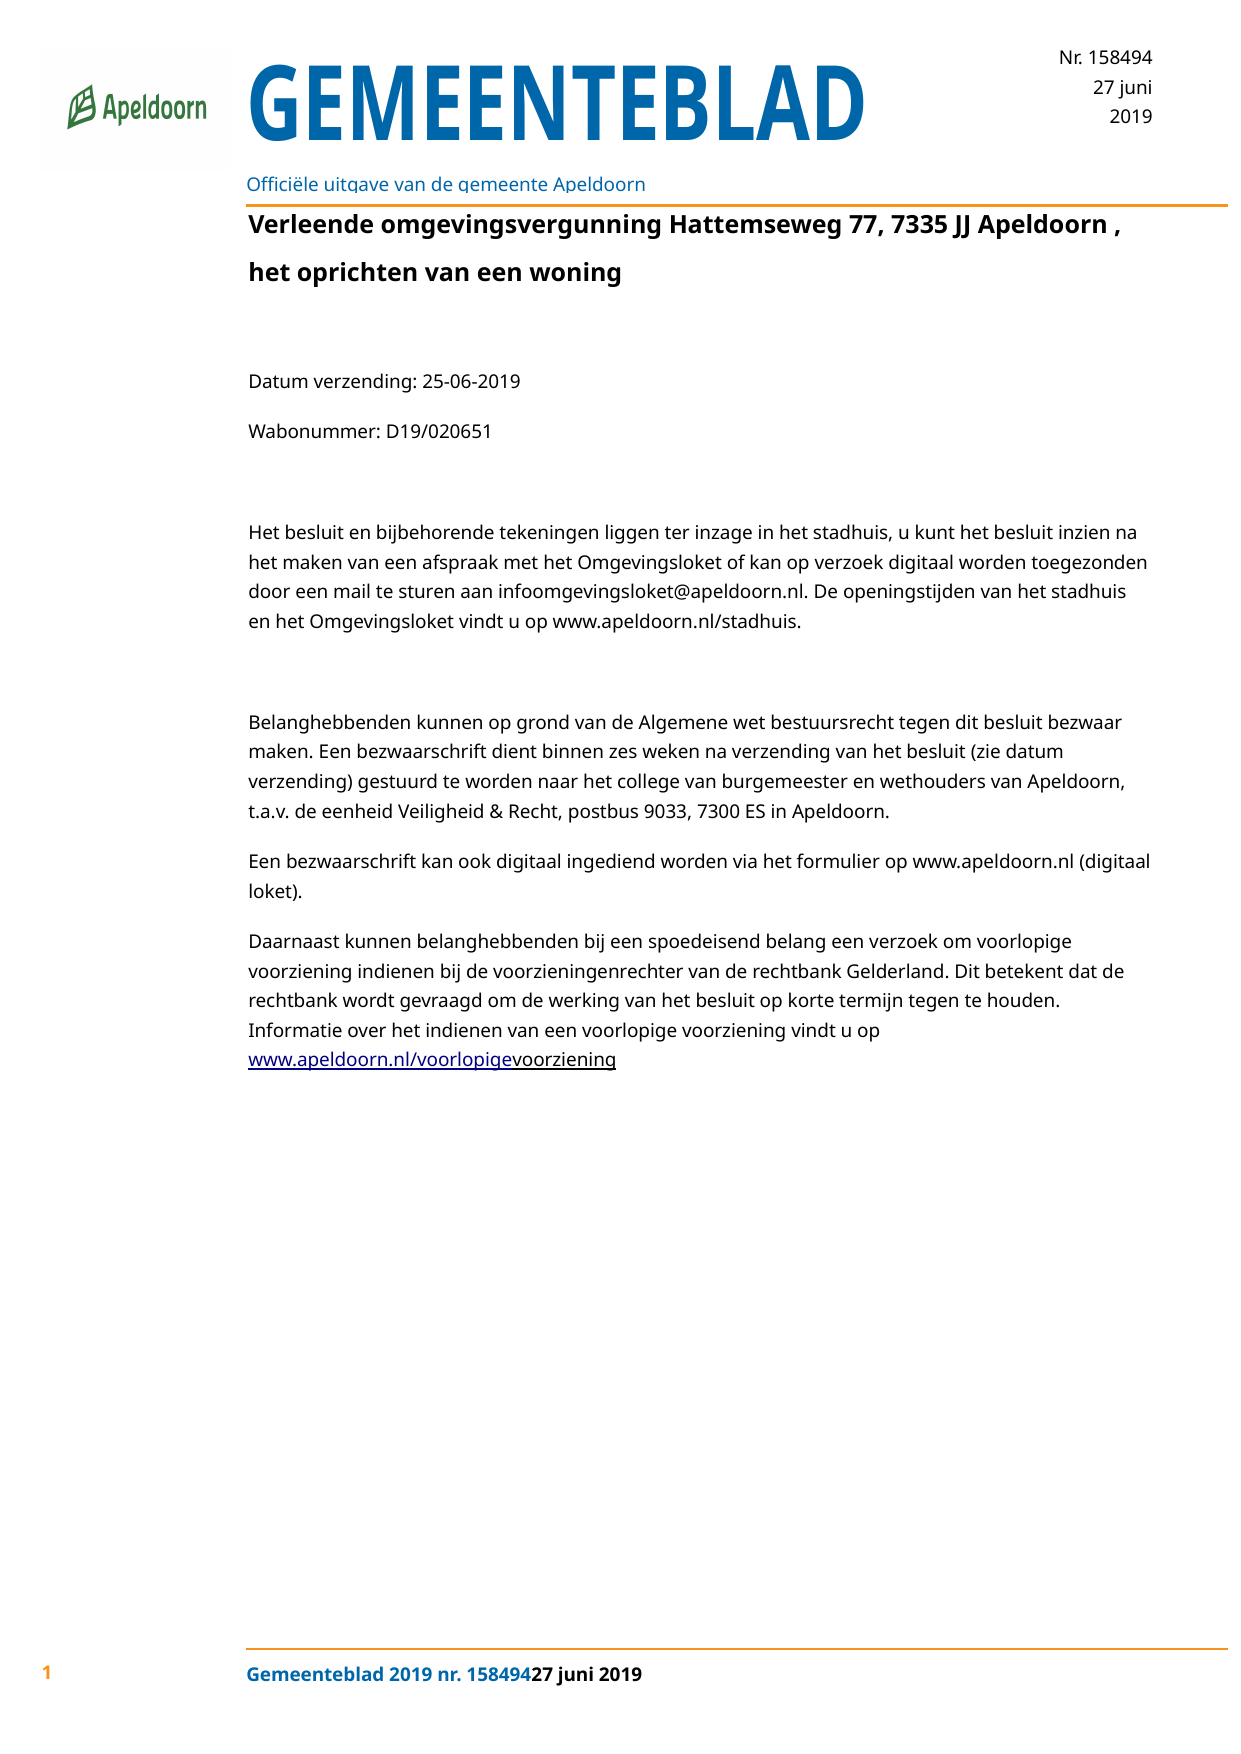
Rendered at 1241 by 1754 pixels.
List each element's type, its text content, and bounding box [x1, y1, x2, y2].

text Belanghebbenden kunnen op grond van de Algemene wet bestuursrecht tegen dit besluit bezwaar maken. Een bezwaarschrift dient binnen zes weken na verzending van het besluit (zie datum verzending) gestuurd te worden naar het college van burgemeester en wethouders van Apeldoorn, t.a.v. de eenheid Veiligheid & Recht, postbus 9033, 7300 ES in Apeldoorn. [248, 709, 1152, 824]
text Wabonummer: D19/020651 [248, 419, 1152, 444]
picture [41, 47, 231, 172]
text Een bezwaarschrift kan ook digitaal ingediend worden via het formulier op www.apeldoorn.nl (digitaal loket). [248, 848, 1152, 904]
text Datum verzending: 25-06-2019 [248, 368, 1152, 394]
text Het besluit en bijbehorende tekeningen liggen ter inzage in het stadhuis, u kunt het besluit inzien na het maken van een afspraak met het Omgevingsloket of kan op verzoek digitaal worden toegezonden door een mail te sturen aan infoomgevingsloket@apeldoorn.nl. De openingstijden van het stadhuis en het Omgevingsloket vindt u op www.apeldoorn.nl/stadhuis. [248, 519, 1152, 634]
text Daarnaast kunnen belanghebbenden bij een spoedeisend belang een verzoek om voorlopige voorziening indienen bij de voorzieningenrechter van de rechtbank Gelderland. Dit betekent dat de rechtbank wordt gevraagd om de werking van het besluit op korte termijn tegen te houden. Informatie over het indienen van een voorlopige voorziening vindt u op www.apeldoorn.nl/voorlopigevoorziening [248, 928, 1152, 1072]
text Verleende omgevingsvergunning Hattemseweg 77, 7335 JJ Apeldoorn , het oprichten van een woning [248, 207, 1152, 288]
